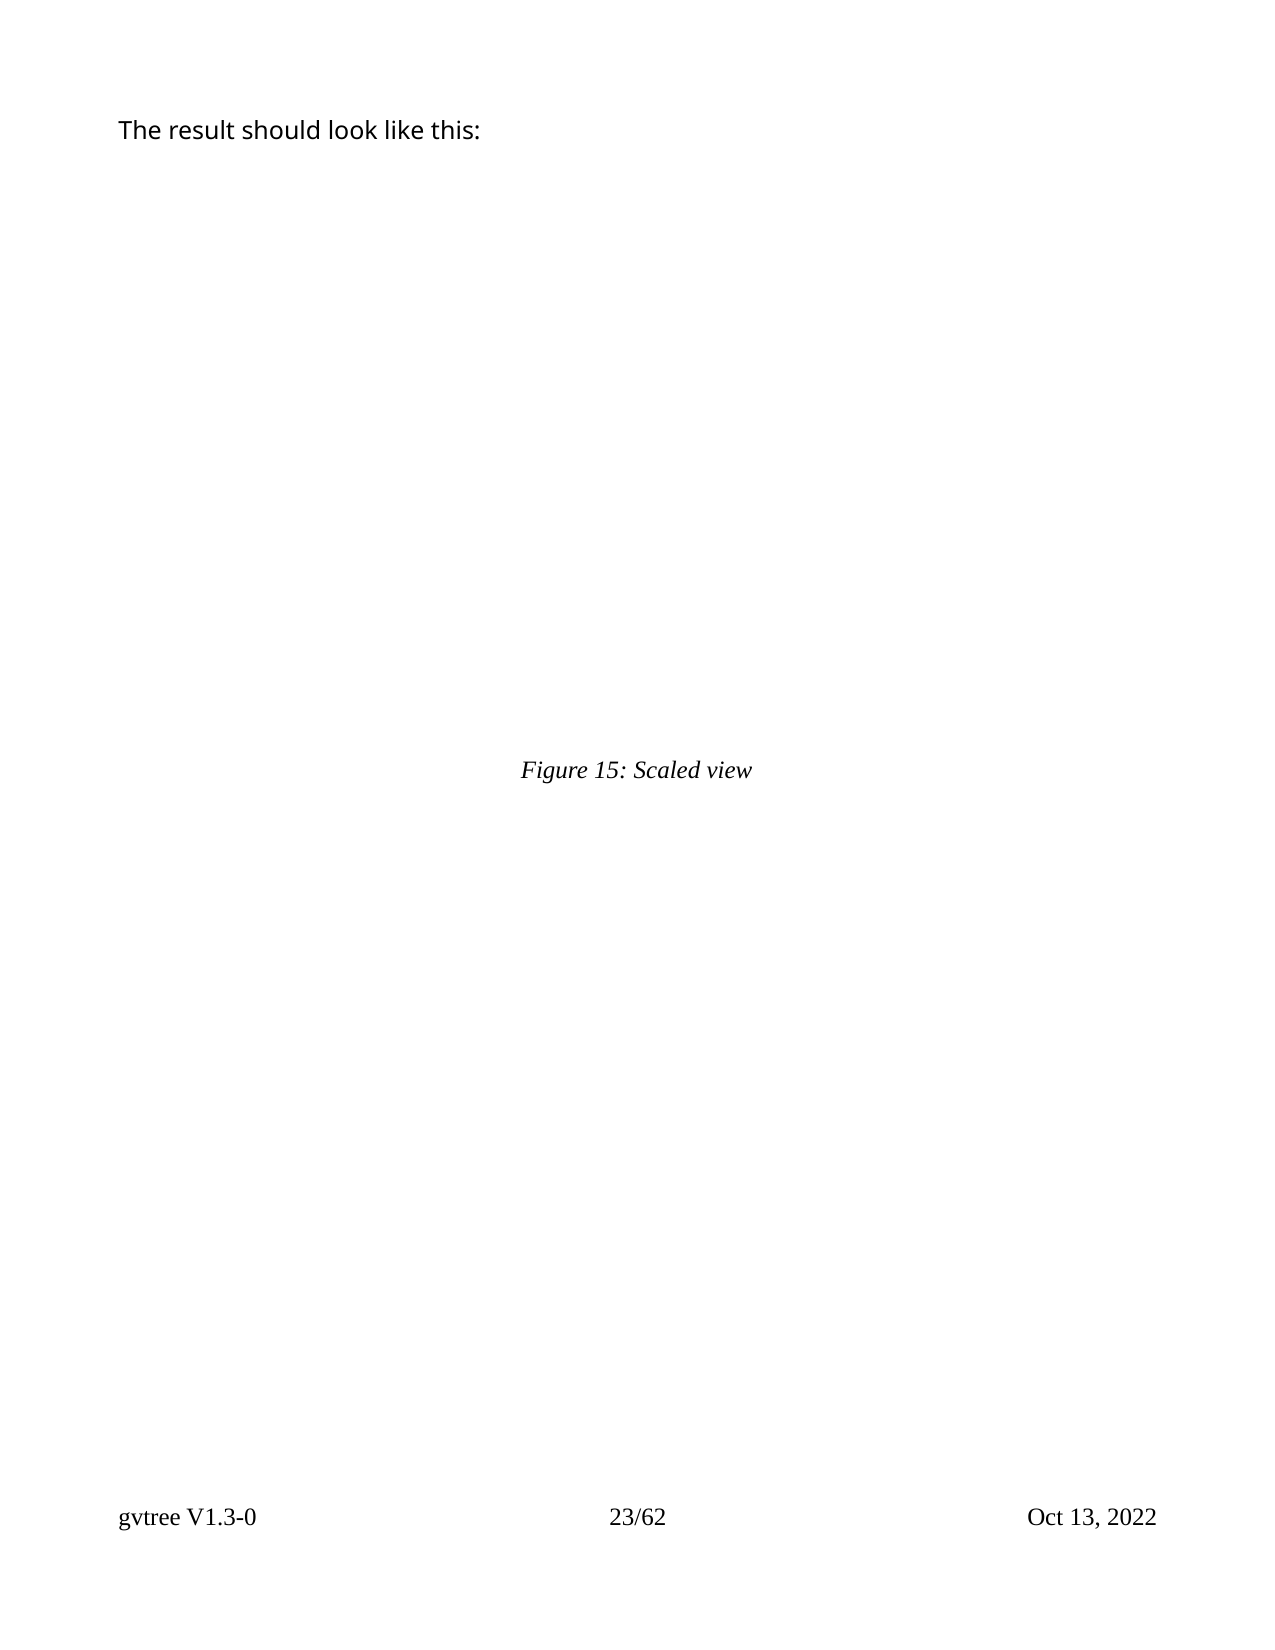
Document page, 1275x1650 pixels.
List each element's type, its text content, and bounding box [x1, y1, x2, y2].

text Figure 15: Scaled view [240, 172, 1035, 783]
text The result should look like this: [118, 118, 1157, 144]
